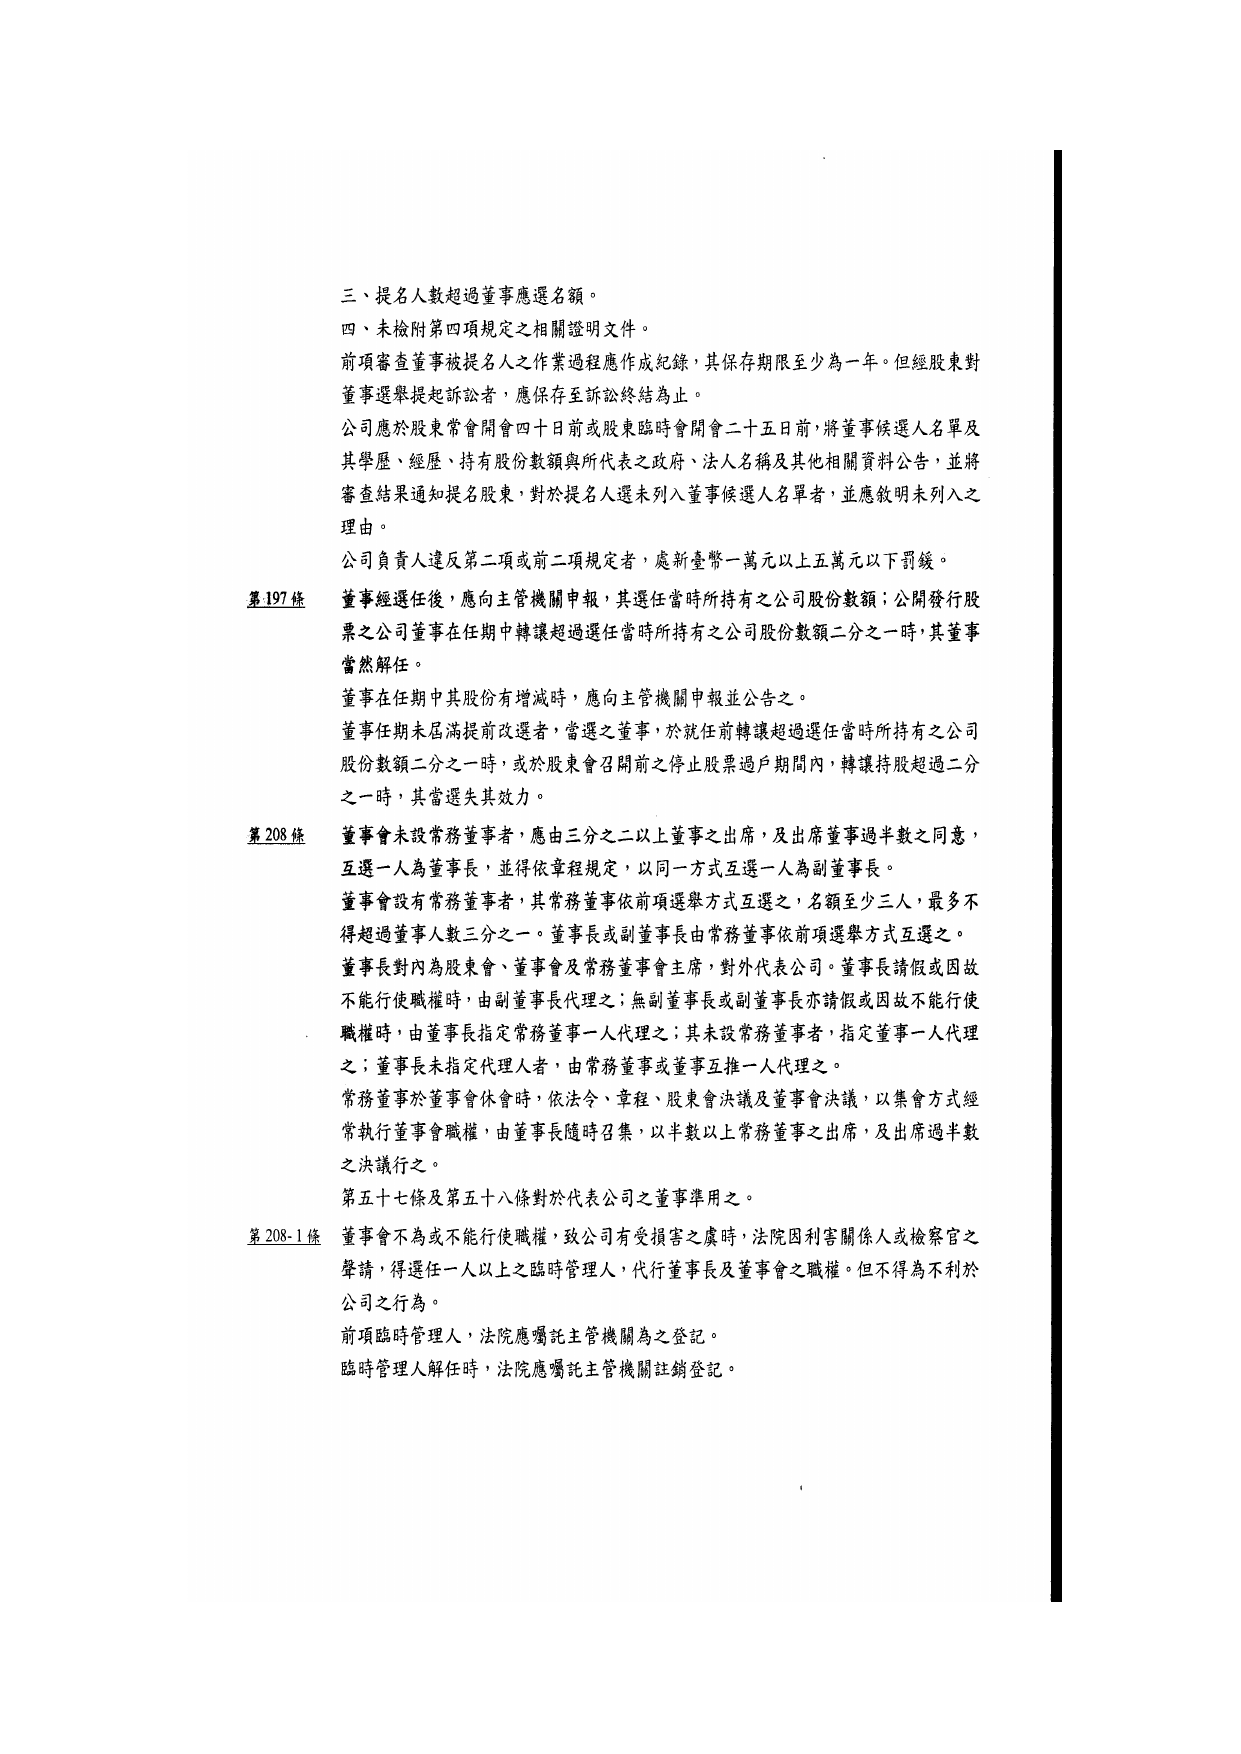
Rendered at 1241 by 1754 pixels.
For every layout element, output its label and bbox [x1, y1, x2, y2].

picture [187, 150, 1062, 1602]
